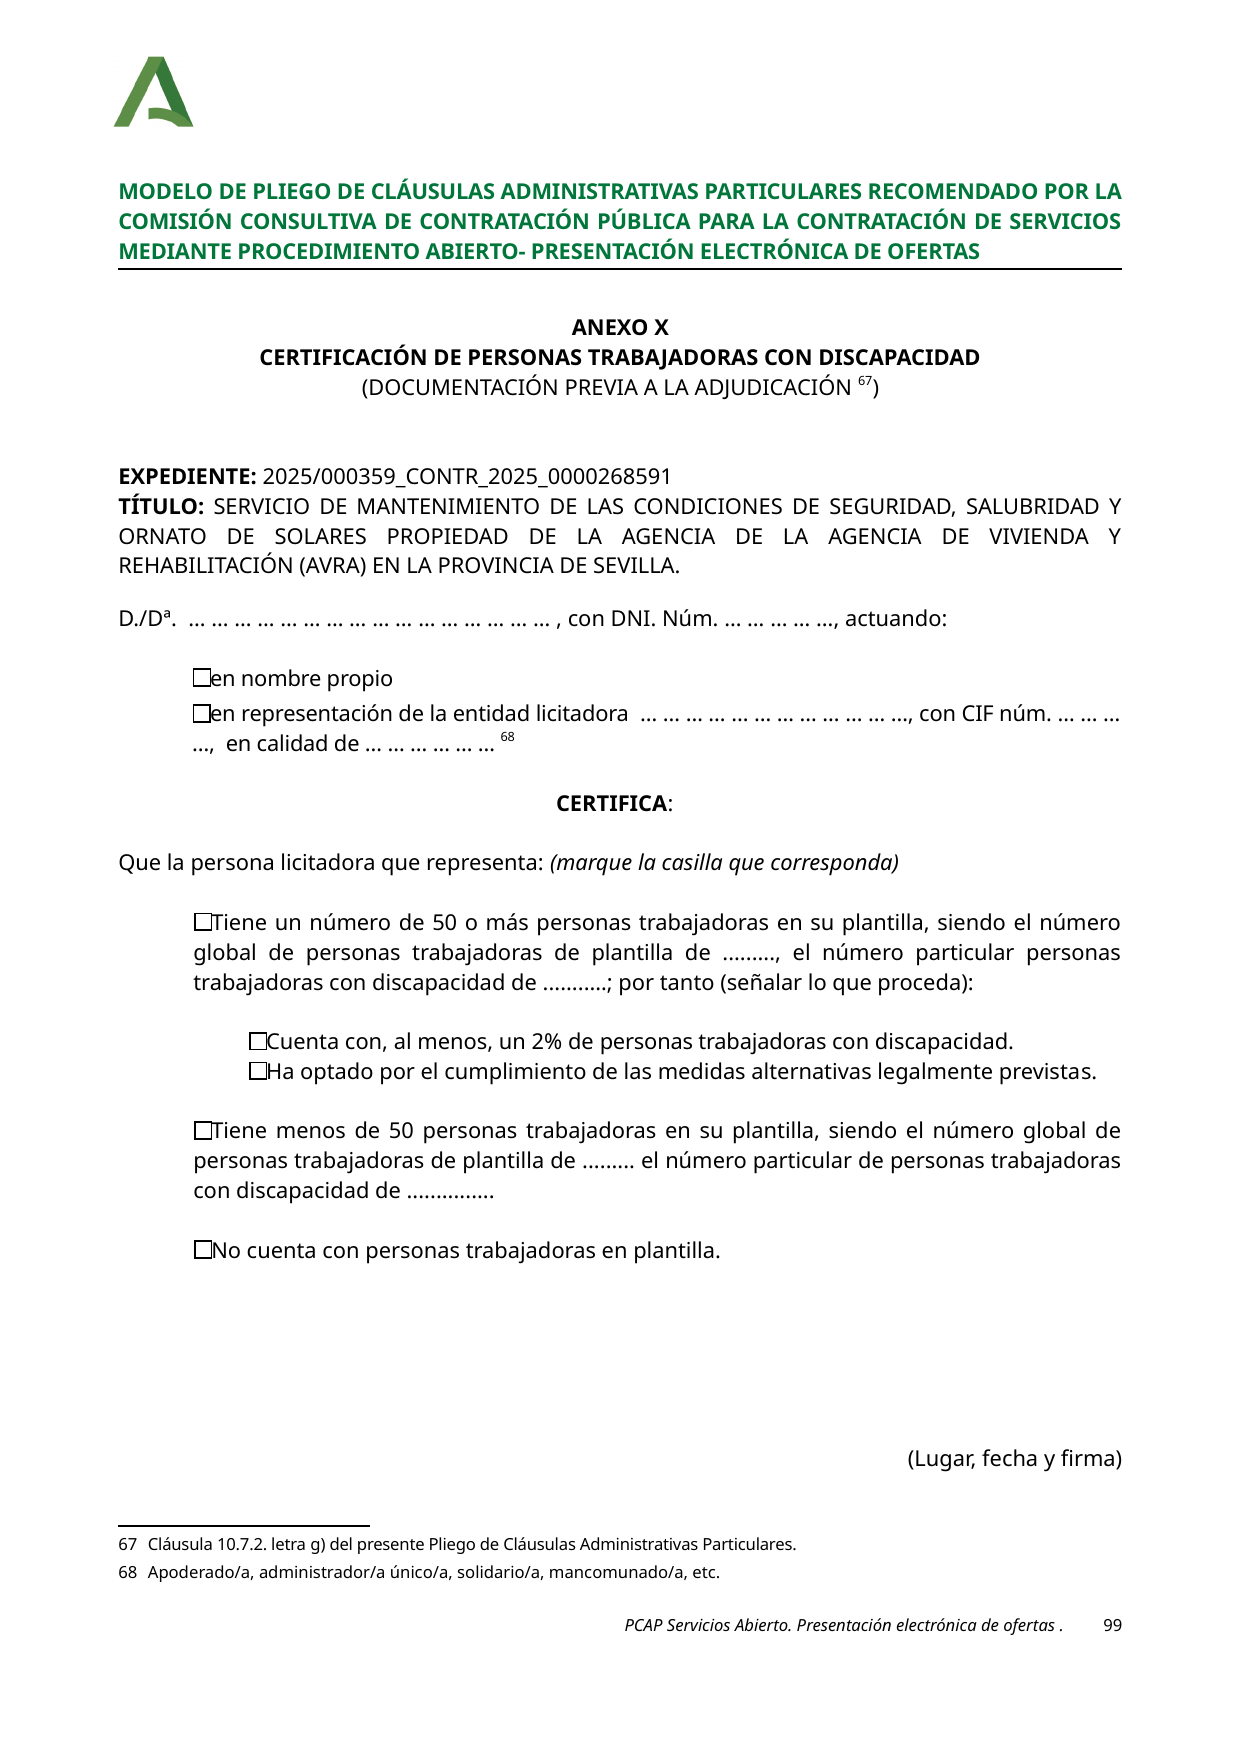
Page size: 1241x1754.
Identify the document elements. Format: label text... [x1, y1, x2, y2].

list Ha optado por el cumplimiento de las medidas alternativas legalmente previstas. [213, 1056, 1122, 1086]
text Apoderado/a, administrador/a único/a, solidario/a, mancomunado/a, etc. [118, 1561, 1122, 1584]
text Que la persona licitadora que representa: (marque la casilla que corresponda) [118, 847, 1122, 877]
text en nombre propio [192, 663, 1122, 692]
text ANEXO X [118, 312, 1122, 342]
list No cuenta con personas trabajadoras en plantilla. [156, 1235, 1122, 1264]
text EXPEDIENTE: 2025/000359_CONTR_2025_0000268591 [118, 461, 1122, 491]
text MODELO DE PLIEGO DE CLÁUSULAS ADMINISTRATIVAS PARTICULARES RECOMENDADO POR LA COMISIÓN CONSULTIVA DE CONTRATACIÓN PÚBLICA PARA LA CONTRATACIÓN DE SERVICIOS MEDIANTE PROCEDIMIENTO ABIERTO- PRESENTACIÓN ELECTRÓNICA DE OFERTAS [118, 176, 1122, 268]
list Cuenta con, al menos, un 2% de personas trabajadoras con discapacidad. [213, 1026, 1122, 1056]
text en representación de la entidad licitadora … … … … … … … … … … … …, con CIF núm. … … … …, en calidad de … … … … … … [192, 698, 1122, 758]
text D./Dª. … … … … … … … … … … … … … … … … , con DNI. Núm. … … … … …, actuando: [118, 603, 1122, 633]
text (DOCUMENTACIÓN PREVIA A LA ADJUDICACIÓN ) [118, 372, 1122, 402]
text CERTIFICA: [118, 788, 1122, 818]
text Cláusula 10.7.2. letra g) del presente Pliego de Cláusulas Administrativas Particulares. [118, 1532, 1122, 1555]
text TÍTULO: SERVICIO DE MANTENIMIENTO DE LAS CONDICIONES DE SEGURIDAD, SALUBRIDAD Y ORNATO DE SOLARES PROPIEDAD DE LA AGENCIA DE LA AGENCIA DE VIVIENDA Y REHABILITACIÓN (AVRA) EN LA PROVINCIA DE SEVILLA. [118, 491, 1122, 580]
list Tiene menos de 50 personas trabajadoras en su plantilla, siendo el número global de personas trabajadoras de plantilla de ......... el número particular de personas trabajadoras con discapacidad de ............... [156, 1116, 1122, 1205]
picture [109, 52, 198, 131]
list Tiene un número de 50 o más personas trabajadoras en su plantilla, siendo el número global de personas trabajadoras de plantilla de ........., el número particular personas trabajadoras con discapacidad de ........…; por tanto (señalar lo que proceda): [156, 907, 1122, 996]
text CERTIFICACIÓN DE PERSONAS TRABAJADORAS CON DISCAPACIDAD [118, 342, 1122, 372]
text (Lugar, fecha y firma) [118, 1443, 1122, 1473]
